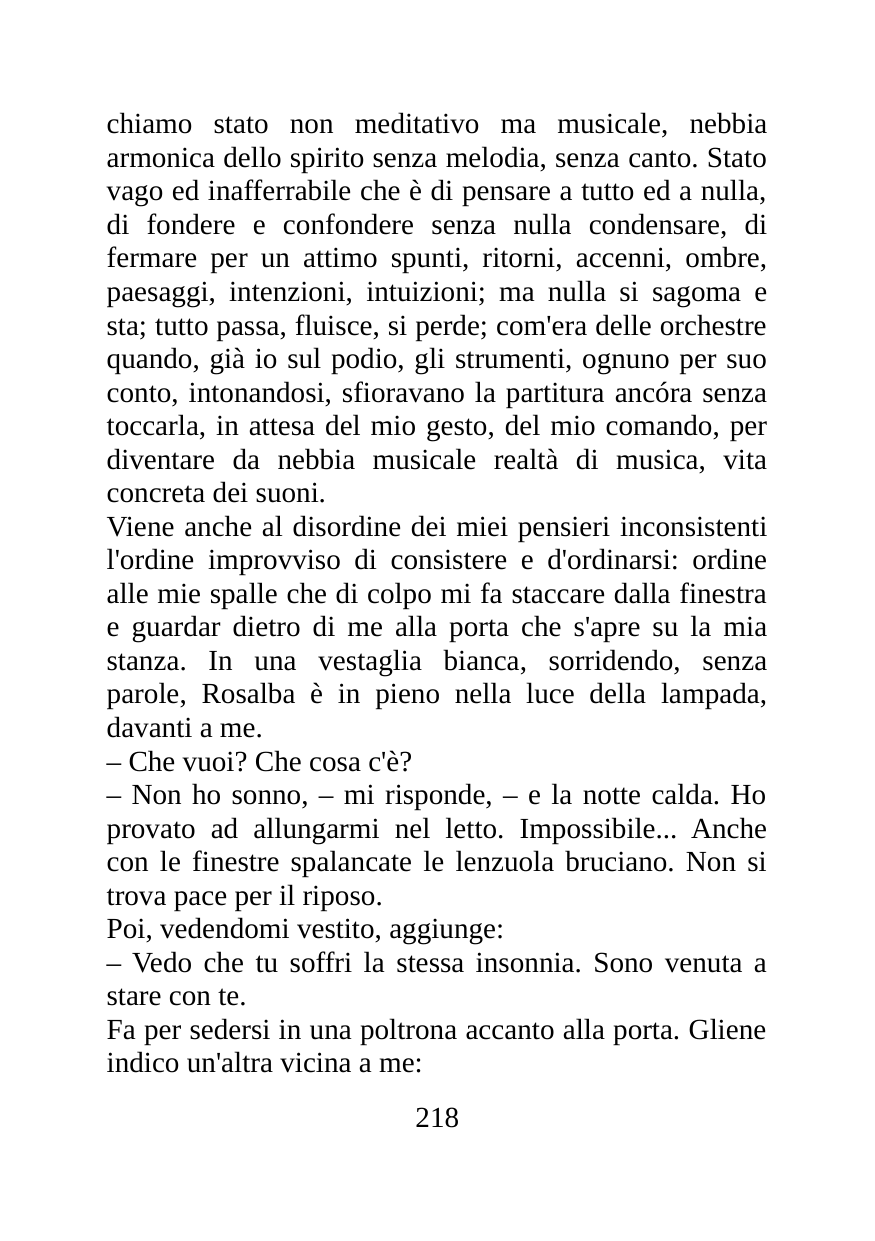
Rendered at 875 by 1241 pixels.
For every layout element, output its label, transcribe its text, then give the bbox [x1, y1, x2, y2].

text Viene anche al disordine dei miei pensieri inconsistenti l'ordine improvviso di consistere e d'ordinarsi: ordine alle mie spalle che di colpo mi fa staccare dalla finestra e guardar dietro di me alla porta che s'apre su la mia stanza. In una vestaglia bianca, sorridendo, senza parole, Rosalba è in pieno nella luce della lampada, davanti a me. [106, 509, 768, 744]
text Poi, vedendomi vestito, aggiunge: [106, 911, 768, 945]
text – Non ho sonno, – mi risponde, – e la notte calda. Ho provato ad allungarmi nel letto. Impossibile... Anche con le finestre spalancate le lenzuola bruciano. Non si trova pace per il riposo. [106, 777, 768, 911]
text – Vedo che tu soffri la stessa insonnia. Sono venuta a stare con te. [106, 945, 768, 1012]
text chiamo stato non meditativo ma musicale, nebbia armonica dello spirito senza melodia, senza canto. Stato vago ed inafferrabile che è di pensare a tutto ed a nulla, di fondere e confondere senza nulla condensare, di fermare per un attimo spunti, ritorni, accenni, ombre, paesaggi, intenzioni, intuizioni; ma nulla si sagoma e sta; tutto passa, fluisce, si perde; com'era delle orchestre quando, già io sul podio, gli strumenti, ognuno per suo conto, intonandosi, sfioravano la partitura ancóra senza toccarla, in attesa del mio gesto, del mio comando, per diventare da nebbia musicale realtà di musica, vita concreta dei suoni. [106, 106, 768, 509]
text – Che vuoi? Che cosa c'è? [106, 744, 768, 777]
text Fa per sedersi in una poltrona accanto alla porta. Gliene indico un'altra vicina a me: [106, 1012, 768, 1079]
